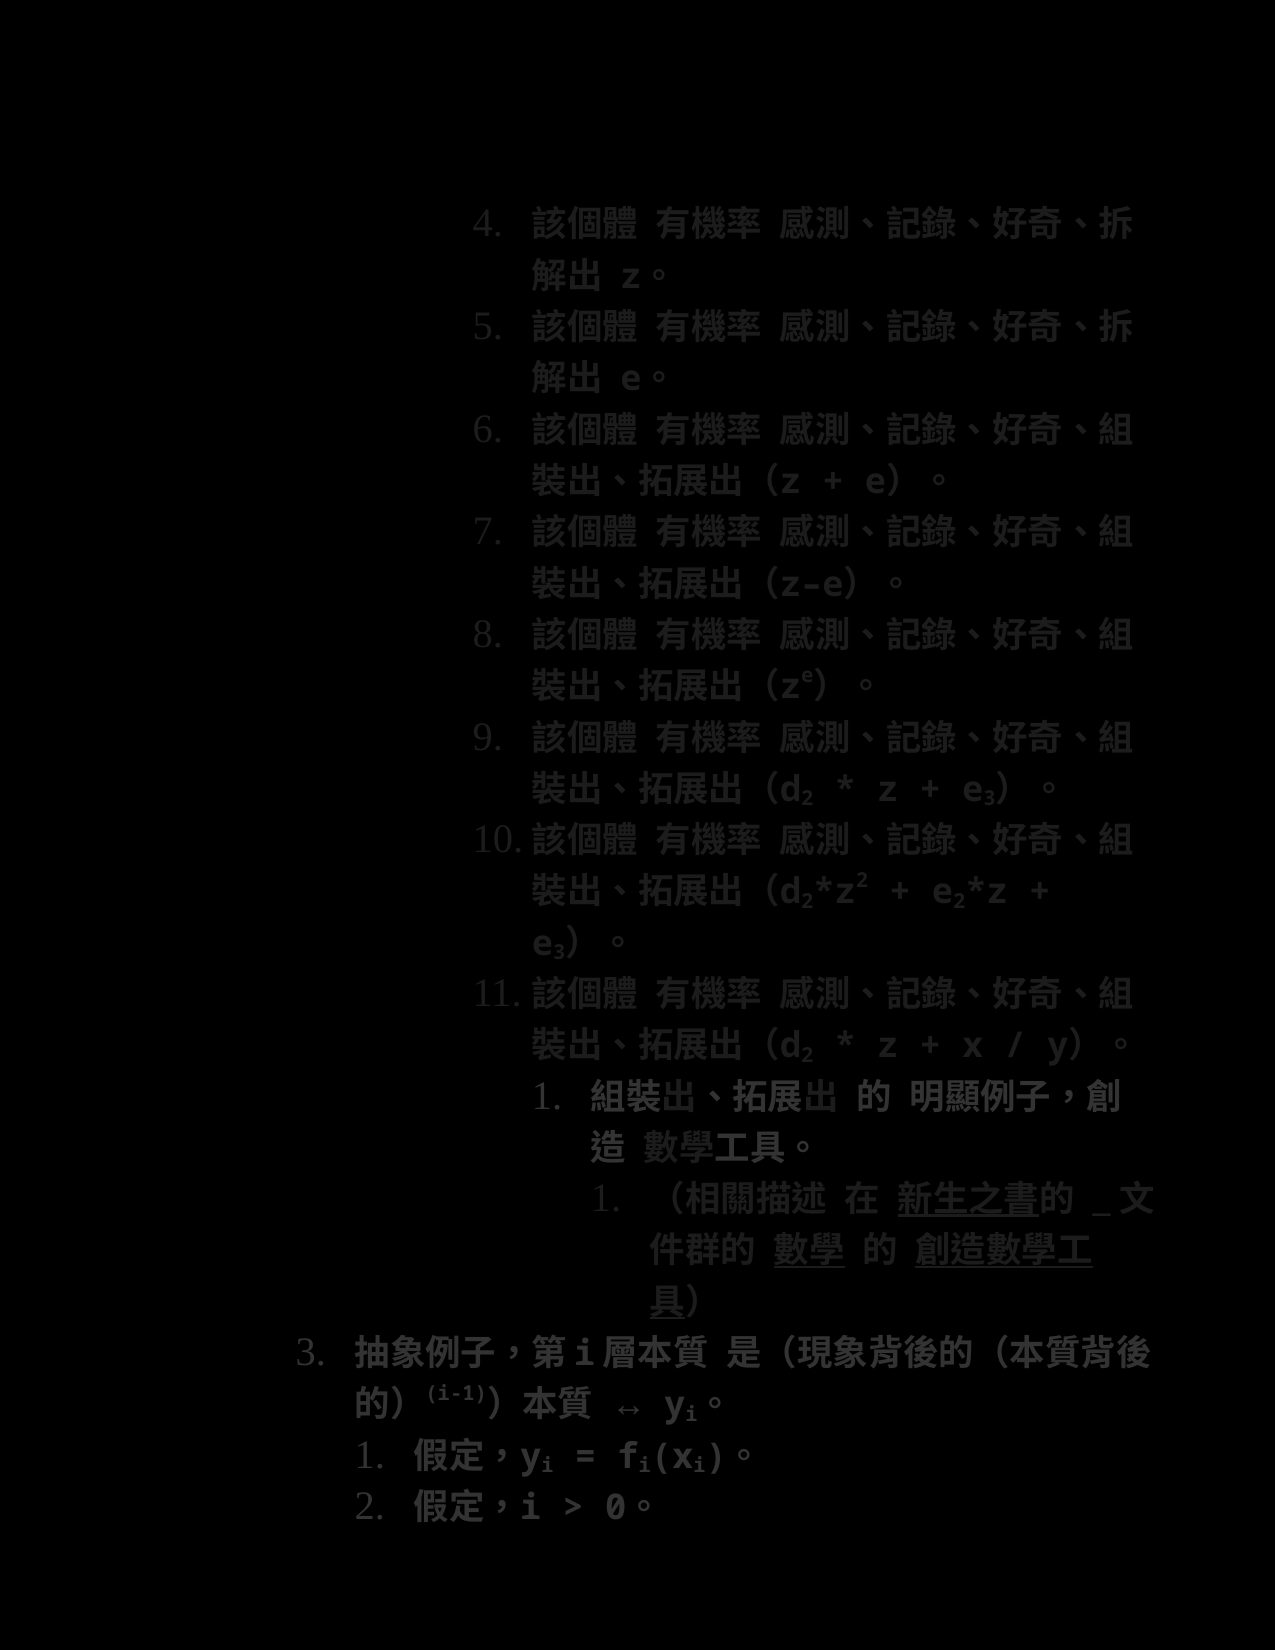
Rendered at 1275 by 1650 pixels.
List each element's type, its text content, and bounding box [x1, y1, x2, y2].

list （相關描述 在 新生之書的 _ 文件群的 數學 的 創造數學工具） [591, 1171, 1157, 1324]
list 假定，i > 0。 [354, 1478, 1157, 1530]
list 該個體 有機率 感測、記錄、好奇、組裝出、拓展出（ze）。 [472, 606, 1157, 709]
list 該個體 有機率 感測、記錄、好奇、組裝出、拓展出（d2 * z + x / y）。 [472, 965, 1157, 1068]
list 該個體 有機率 感測、記錄、好奇、拆解出 z。 [472, 196, 1157, 298]
list 抽象例子，第i層本質 是（現象背後的（本質背後的）(i-1)）本質 ↔ yi。 [295, 1324, 1157, 1427]
list 該個體 有機率 感測、記錄、好奇、組裝出、拓展出（z + e）。 [472, 401, 1157, 504]
list 該個體 有機率 感測、記錄、好奇、組裝出、拓展出（d2 * z + e3）。 [472, 709, 1157, 811]
list 組裝出、拓展出 的 明顯例子，創造 數學工具。 [532, 1068, 1157, 1171]
list 假定，yi = fi(xi)。 [354, 1427, 1157, 1478]
list 該個體 有機率 感測、記錄、好奇、拆解出 e。 [472, 298, 1157, 401]
list 該個體 有機率 感測、記錄、好奇、組裝出、拓展出（z–e）。 [472, 504, 1157, 606]
list 該個體 有機率 感測、記錄、好奇、組裝出、拓展出（d2*z2 + e2*z + e3）。 [472, 811, 1157, 965]
